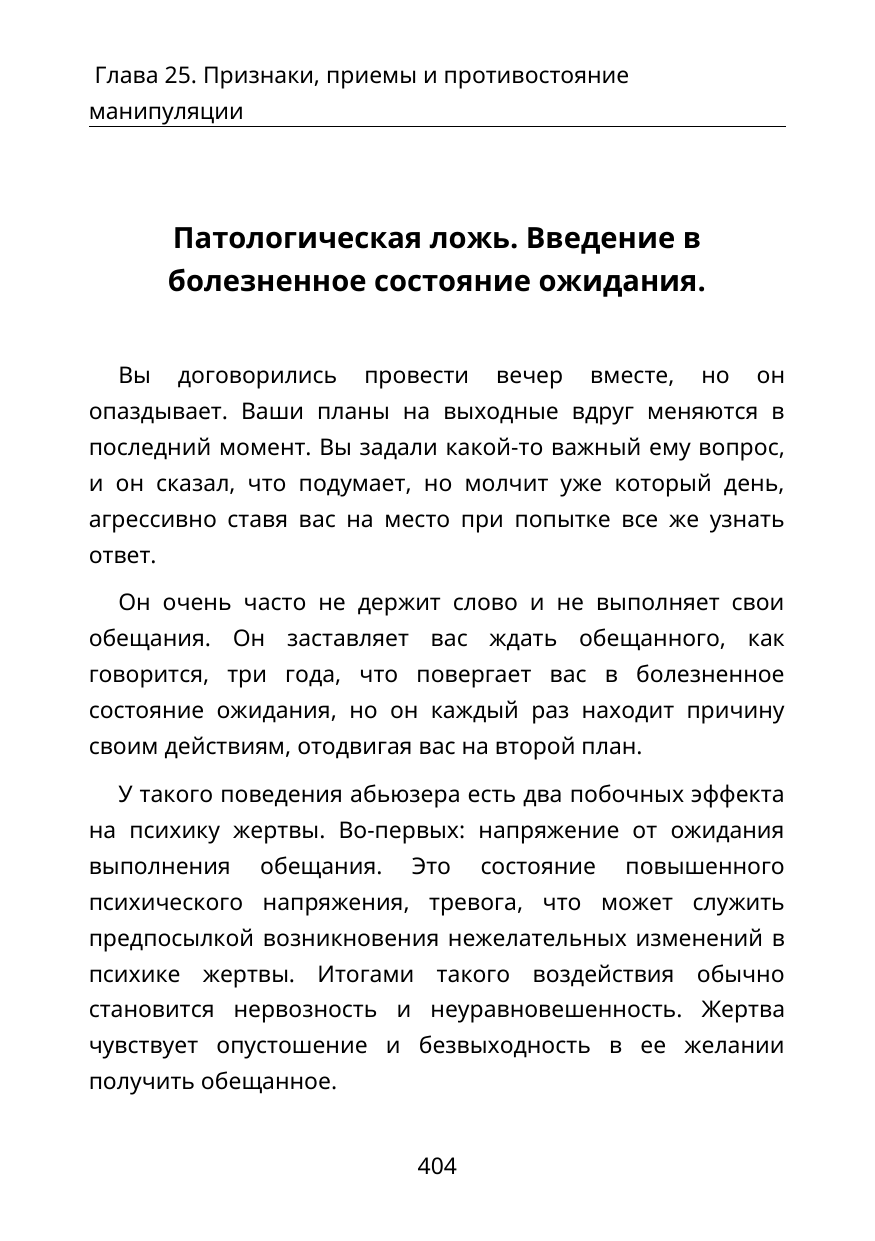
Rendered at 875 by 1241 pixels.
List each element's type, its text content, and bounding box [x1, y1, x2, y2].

text У такого поведения абьюзера есть два побочных эффекта на психику жертвы. Во-первых: напряжение от ожидания выполнения обещания. Это состояние повышенного психического напряжения, тревога, что может служить предпосылкой возникновения нежелательных изменений в психике жертвы. Итогами такого воздействия обычно становится нервозность и неуравновешенность. Жертва чувствует опустошение и безвыходность в ее желании получить обещанное. [88, 778, 786, 1097]
subtitle Патологическая ложь. Введение в болезненное состояние ожидания. [88, 215, 786, 300]
text Он очень часто не держит слово и не выполняет свои обещания. Он заставляет вас ждать обещанного, как говорится, три года, что повергает вас в болезненное состояние ожидания, но он каждый раз находит причину своим действиям, отодвигая вас на второй план. [88, 586, 786, 761]
text Вы договорились провести вечер вместе, но он опаздывает. Ваши планы на выходные вдруг меняются в последний момент. Вы задали какой-то важный ему вопрос, и он сказал, что подумает, но молчит уже который день, агрессивно ставя вас на место при попытке все же узнать ответ. [88, 359, 786, 570]
